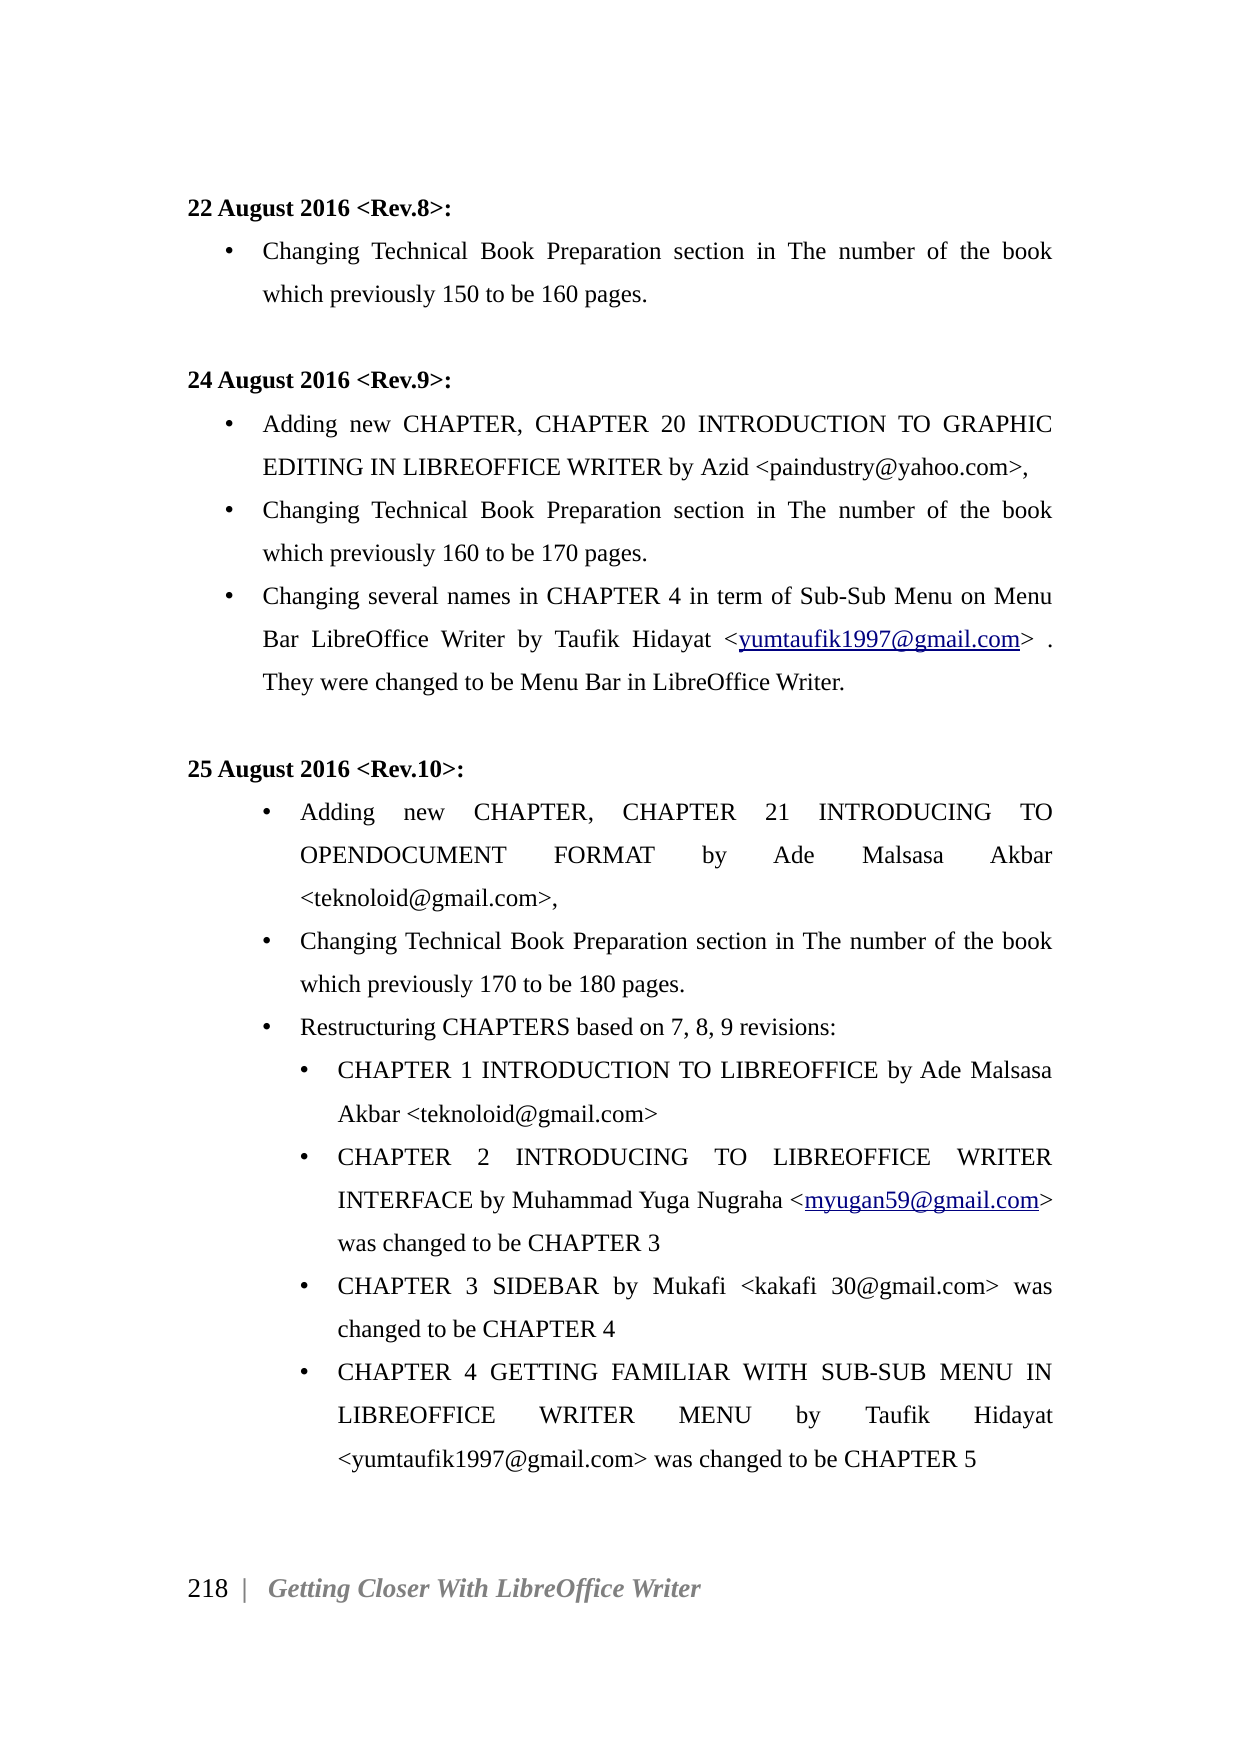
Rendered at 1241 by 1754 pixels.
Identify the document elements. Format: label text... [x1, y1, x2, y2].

text 24 August 2016 <Rev.9>: [187, 366, 1053, 394]
list Changing Technical Book Preparation section in The number of the book which previously 160 to be 170 pages. [225, 495, 1053, 567]
text 25 August 2016 <Rev.10>: [187, 754, 1053, 782]
list CHAPTER 1 INTRODUCTION TO LIBREOFFICE by Ade Malsasa Akbar <teknoloid@gmail.com> [300, 1056, 1053, 1127]
list Adding new CHAPTER, CHAPTER 20 INTRODUCTION TO GRAPHIC EDITING IN LIBREOFFICE WRITER by Azid <paindustry@yahoo.com>, [225, 409, 1053, 481]
list CHAPTER 4 GETTING FAMILIAR WITH SUB-SUB MENU IN LIBREOFFICE WRITER MENU by Taufik Hidayat <yumtaufik1997@gmail.com> was changed to be CHAPTER 5 [300, 1357, 1053, 1472]
text 22 August 2016 <Rev.8>: [187, 193, 1053, 222]
list CHAPTER 2 INTRODUCING TO LIBREOFFICE WRITER INTERFACE by Muhammad Yuga Nugraha <myugan59@gmail.com> was changed to be CHAPTER 3 [300, 1142, 1053, 1257]
list Changing Technical Book Preparation section in The number of the book which previously 150 to be 160 pages. [225, 236, 1053, 308]
list Changing Technical Book Preparation section in The number of the book which previously 170 to be 180 pages. [262, 926, 1053, 998]
list Changing several names in CHAPTER 4 in term of Sub-Sub Menu on Menu Bar LibreOffice Writer by Taufik Hidayat <yumtaufik1997@gmail.com> . They were changed to be Menu Bar in LibreOffice Writer. [225, 581, 1053, 696]
list Restructuring CHAPTERS based on 7, 8, 9 revisions: [262, 1012, 1053, 1041]
list Adding new CHAPTER, CHAPTER 21 INTRODUCING TO OPENDOCUMENT FORMAT by Ade Malsasa Akbar <teknoloid@gmail.com>, [262, 797, 1053, 912]
list CHAPTER 3 SIDEBAR by Mukafi <kakafi 30@gmail.com> was changed to be CHAPTER 4 [300, 1271, 1053, 1343]
